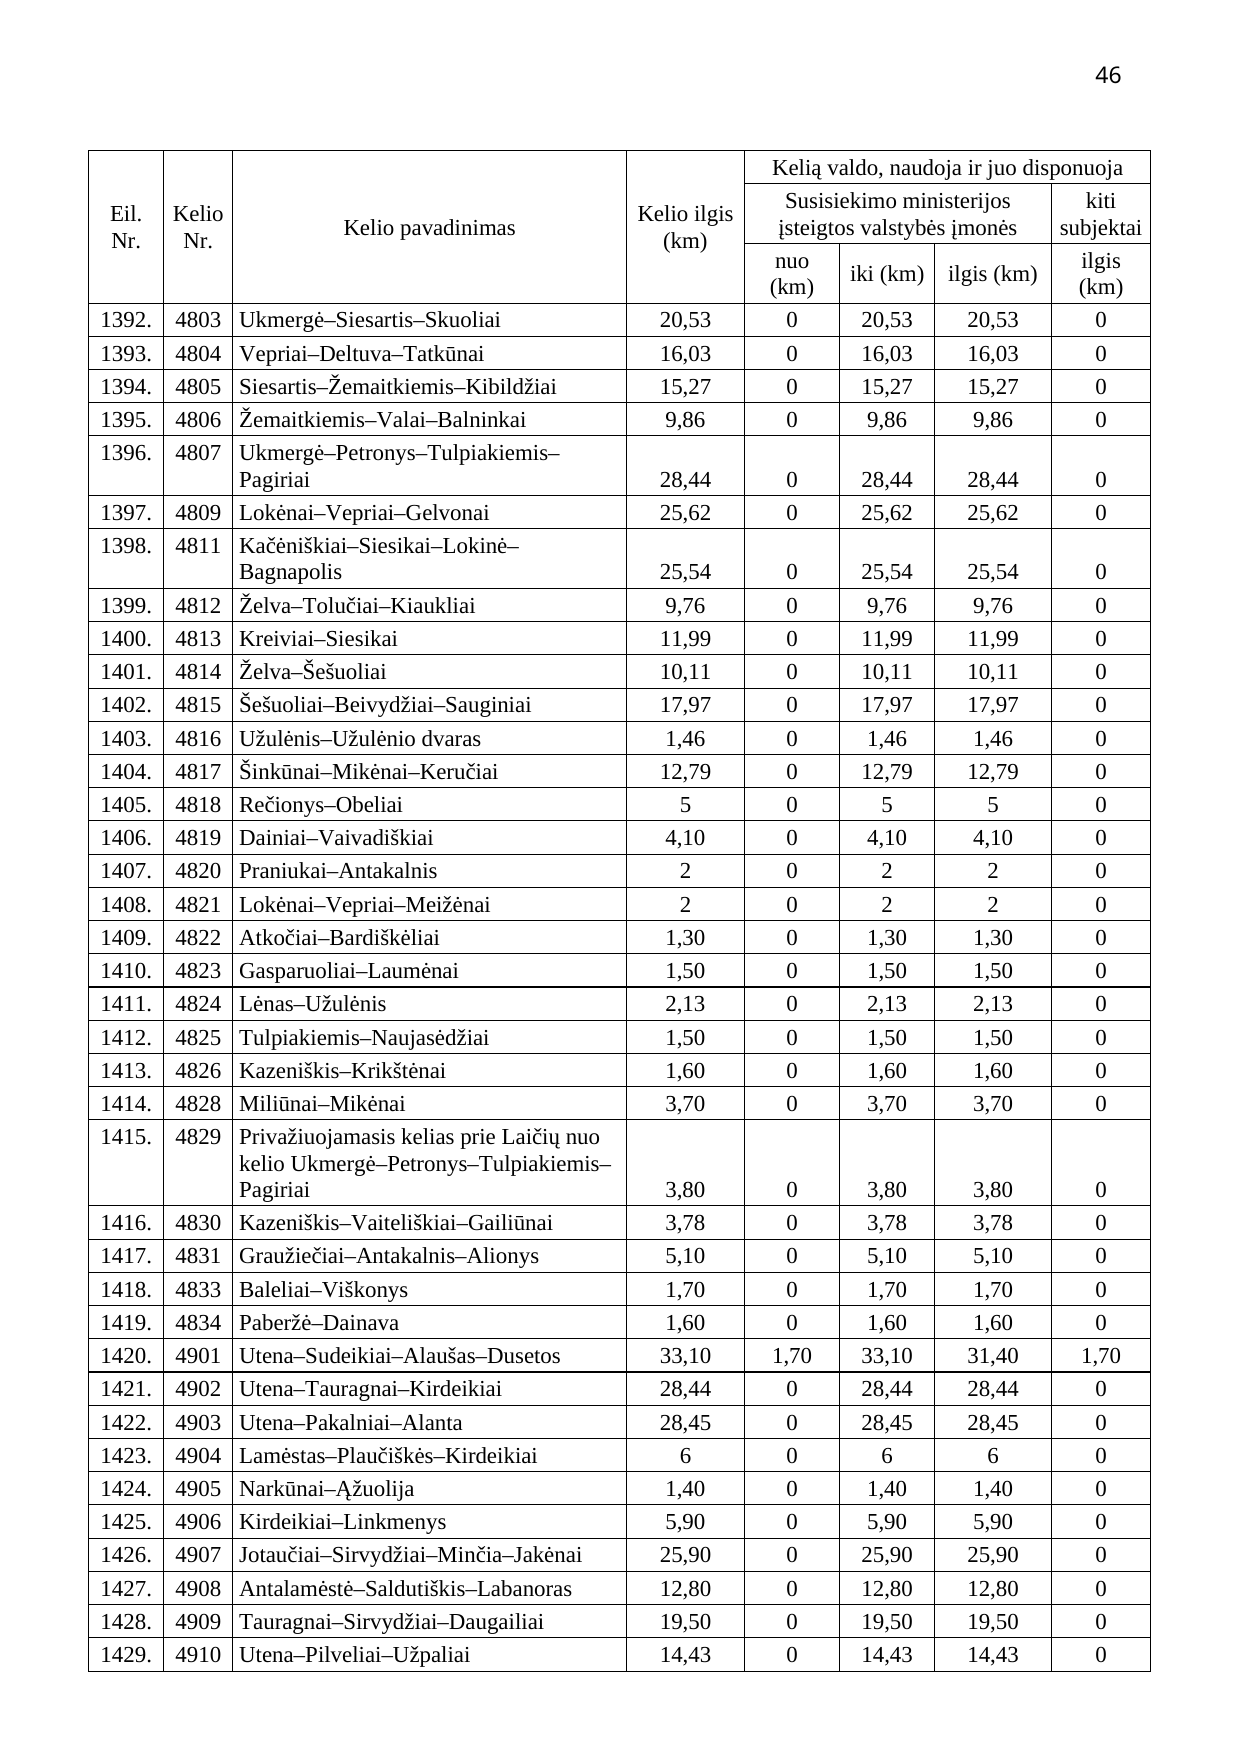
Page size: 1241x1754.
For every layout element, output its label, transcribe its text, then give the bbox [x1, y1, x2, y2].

table_cell 0 [1052, 855, 1150, 887]
table_cell 1400. [89, 622, 163, 654]
table_cell 1,46 [840, 722, 934, 754]
table_cell Tulpiakiemis–Naujasėdžiai [233, 1021, 626, 1053]
table_cell 0 [1052, 1206, 1150, 1238]
table_cell 28,45 [840, 1406, 934, 1438]
table_cell 6 [840, 1439, 934, 1471]
table_cell 4824 [164, 988, 232, 1020]
table_cell 0 [1052, 954, 1150, 986]
table_header Eil. Nr. [89, 151, 163, 302]
table_cell 1394. [89, 370, 163, 402]
table_cell 4,10 [935, 821, 1051, 853]
table_cell Susisiekimo ministerijos įsteigtos valstybės įmonės [745, 184, 1051, 243]
table_cell 0 [1052, 1373, 1150, 1405]
table_cell 0 [745, 370, 839, 402]
table_cell 0 [1052, 496, 1150, 528]
table_cell 1,60 [935, 1054, 1051, 1086]
table_cell 0 [1052, 403, 1150, 435]
table_cell 3,78 [840, 1206, 934, 1238]
table_cell Kirdeikiai–Linkmenys [233, 1505, 626, 1538]
table_cell 2 [935, 888, 1051, 920]
table_cell Praniukai–Antakalnis [233, 855, 626, 887]
table_cell 4809 [164, 496, 232, 528]
table_cell 12,80 [627, 1572, 744, 1604]
table_cell Jotaučiai–Sirvydžiai–Minčia–Jakėnai [233, 1539, 626, 1571]
table_cell 28,44 [840, 436, 934, 495]
table_cell 4828 [164, 1087, 232, 1119]
table_cell 1,50 [840, 1021, 934, 1053]
table_cell 14,43 [627, 1638, 744, 1671]
table_cell 0 [1052, 821, 1150, 853]
table_cell 4901 [164, 1339, 232, 1371]
table_cell 12,79 [935, 755, 1051, 787]
table_cell 0 [745, 788, 839, 820]
table_cell 25,62 [935, 496, 1051, 528]
table_cell Utena–Pilveliai–Užpaliai [233, 1638, 626, 1671]
table_cell 5,10 [840, 1240, 934, 1272]
table_cell 0 [745, 954, 839, 986]
table_cell 3,80 [935, 1120, 1051, 1205]
table_cell 28,44 [627, 1373, 744, 1405]
table_cell Šešuoliai–Beivydžiai–Sauginiai [233, 689, 626, 721]
table_cell Lokėnai–Vepriai–Gelvonai [233, 496, 626, 528]
table_cell 10,11 [935, 655, 1051, 687]
table_cell 4830 [164, 1206, 232, 1238]
table_cell 1,50 [627, 954, 744, 986]
table_cell 0 [745, 1206, 839, 1238]
table_cell Želva–Šešuoliai [233, 655, 626, 687]
table_cell 4902 [164, 1373, 232, 1405]
table_cell 1410. [89, 954, 163, 986]
table_cell 1399. [89, 589, 163, 621]
table_cell 0 [1052, 988, 1150, 1020]
table_cell 12,80 [840, 1572, 934, 1604]
table_cell 4806 [164, 403, 232, 435]
table_cell 4817 [164, 755, 232, 787]
table_cell 1,40 [935, 1472, 1051, 1504]
table_cell 11,99 [935, 622, 1051, 654]
table_cell 3,80 [627, 1120, 744, 1205]
table_cell 1412. [89, 1021, 163, 1053]
table_cell 0 [745, 1021, 839, 1053]
table_cell 0 [1052, 1240, 1150, 1272]
table_cell Paberžė–Dainava [233, 1306, 626, 1338]
table_cell 5 [935, 788, 1051, 820]
table_cell 9,86 [935, 403, 1051, 435]
table_cell 4812 [164, 589, 232, 621]
table_cell 1427. [89, 1572, 163, 1604]
table_cell 0 [745, 1605, 839, 1637]
table_cell ilgis (km) [1052, 244, 1150, 302]
table_cell 0 [1052, 722, 1150, 754]
table_cell 5,90 [840, 1505, 934, 1538]
table_cell 0 [745, 1439, 839, 1471]
table_cell 0 [745, 1373, 839, 1405]
table_cell 0 [1052, 1472, 1150, 1504]
table_cell 1,50 [627, 1021, 744, 1053]
table_cell 0 [1052, 1273, 1150, 1305]
table_cell 2,13 [840, 988, 934, 1020]
table_cell Žemaitkiemis–Valai–Balninkai [233, 403, 626, 435]
table_cell 0 [1052, 529, 1150, 588]
table_cell 11,99 [840, 622, 934, 654]
table_cell 28,44 [840, 1373, 934, 1405]
table_cell 1416. [89, 1206, 163, 1238]
table_cell 0 [745, 1539, 839, 1571]
table_cell 0 [1052, 788, 1150, 820]
table_cell 2 [935, 855, 1051, 887]
table_cell 16,03 [627, 337, 744, 369]
table_cell 5,10 [627, 1240, 744, 1272]
table_cell 4823 [164, 954, 232, 986]
table_cell 15,27 [627, 370, 744, 402]
table_cell 15,27 [935, 370, 1051, 402]
table_cell Gasparuoliai–Laumėnai [233, 954, 626, 986]
table_cell 1398. [89, 529, 163, 588]
table_cell 4805 [164, 370, 232, 402]
table_cell 3,70 [840, 1087, 934, 1119]
table_cell 16,03 [840, 337, 934, 369]
table_cell 3,80 [840, 1120, 934, 1205]
table_cell 0 [1052, 622, 1150, 654]
table_cell 28,44 [935, 1373, 1051, 1405]
table_cell 4834 [164, 1306, 232, 1338]
table_cell 0 [1052, 1572, 1150, 1604]
table_cell 4811 [164, 529, 232, 588]
table_cell 6 [627, 1439, 744, 1471]
table_cell 1,60 [627, 1306, 744, 1338]
table_cell 1413. [89, 1054, 163, 1086]
table_cell 1429. [89, 1638, 163, 1671]
table_cell 4821 [164, 888, 232, 920]
table_cell 0 [745, 855, 839, 887]
table_cell Želva–Tolučiai–Kiaukliai [233, 589, 626, 621]
table_cell Privažiuojamasis kelias prie Laičių nuo kelio Ukmergė–Petronys–Tulpiakiemis–Pagiriai [233, 1120, 626, 1205]
table_cell 1405. [89, 788, 163, 820]
table_cell 4909 [164, 1605, 232, 1637]
table_cell 12,79 [840, 755, 934, 787]
table_cell 1395. [89, 403, 163, 435]
table_cell 0 [745, 888, 839, 920]
table_cell Dainiai–Vaivadiškiai [233, 821, 626, 853]
table_cell 12,79 [627, 755, 744, 787]
table_cell 1,30 [840, 921, 934, 953]
table_cell 5,10 [935, 1240, 1051, 1272]
table_cell 0 [745, 1120, 839, 1205]
table_cell 9,76 [935, 589, 1051, 621]
table_cell 0 [1052, 370, 1150, 402]
table_cell 14,43 [935, 1638, 1051, 1671]
table_cell 1,60 [840, 1054, 934, 1086]
table_cell Vepriai–Deltuva–Tatkūnai [233, 337, 626, 369]
table_cell 1420. [89, 1339, 163, 1371]
table_cell 0 [745, 403, 839, 435]
table_cell 5,90 [627, 1505, 744, 1538]
table_cell 0 [745, 689, 839, 721]
table_cell 5,90 [935, 1505, 1051, 1538]
table_cell 4906 [164, 1505, 232, 1538]
table_cell 4804 [164, 337, 232, 369]
table_cell 1417. [89, 1240, 163, 1272]
table_cell 1419. [89, 1306, 163, 1338]
table_cell 3,78 [627, 1206, 744, 1238]
table_cell 0 [1052, 689, 1150, 721]
table_cell Šinkūnai–Mikėnai–Keručiai [233, 755, 626, 787]
table_cell 20,53 [840, 304, 934, 336]
table_cell 0 [1052, 755, 1150, 787]
table_cell 0 [1052, 1306, 1150, 1338]
table_cell 0 [1052, 921, 1150, 953]
table_cell 4904 [164, 1439, 232, 1471]
table_cell 1,60 [627, 1054, 744, 1086]
table_cell Lokėnai–Vepriai–Meižėnai [233, 888, 626, 920]
table_cell 9,86 [840, 403, 934, 435]
table_cell 0 [745, 988, 839, 1020]
table_cell 1,30 [935, 921, 1051, 953]
table_cell 1,60 [935, 1306, 1051, 1338]
table_cell 0 [1052, 436, 1150, 495]
table_cell 28,44 [627, 436, 744, 495]
table_cell 1425. [89, 1505, 163, 1538]
table_cell 3,70 [627, 1087, 744, 1119]
table_cell 0 [745, 1638, 839, 1671]
table_cell 1415. [89, 1120, 163, 1205]
table_cell 2,13 [935, 988, 1051, 1020]
table_cell Užulėnis–Užulėnio dvaras [233, 722, 626, 754]
table_header Kelio pavadinimas [233, 151, 626, 302]
table_cell 0 [1052, 1638, 1150, 1671]
table_header Kelio Nr. [164, 151, 232, 302]
table_cell 1411. [89, 988, 163, 1020]
table_cell 0 [1052, 1439, 1150, 1471]
table_cell 0 [745, 589, 839, 621]
table_cell Kazeniškis–Krikštėnai [233, 1054, 626, 1086]
table_cell 4,10 [840, 821, 934, 853]
table_cell 1414. [89, 1087, 163, 1119]
table_cell Kačėniškiai–Siesikai–Lokinė–Bagnapolis [233, 529, 626, 588]
table_cell 1409. [89, 921, 163, 953]
table_cell 4807 [164, 436, 232, 495]
table_cell 0 [1052, 888, 1150, 920]
table_cell 1404. [89, 755, 163, 787]
table_cell kiti subjektai [1052, 184, 1150, 243]
table_cell 28,45 [935, 1406, 1051, 1438]
table_cell 19,50 [627, 1605, 744, 1637]
table_cell 25,54 [840, 529, 934, 588]
table_cell Lamėstas–Plaučiškės–Kirdeikiai [233, 1439, 626, 1471]
table_cell Narkūnai–Ąžuolija [233, 1472, 626, 1504]
table_header Kelio ilgis (km) [627, 151, 744, 302]
table_cell Rečionys–Obeliai [233, 788, 626, 820]
table_cell 1,50 [840, 954, 934, 986]
table_cell 12,80 [935, 1572, 1051, 1604]
table_cell 4822 [164, 921, 232, 953]
table_cell Ukmergė–Siesartis–Skuoliai [233, 304, 626, 336]
table_cell 4,10 [627, 821, 744, 853]
table_cell 6 [935, 1439, 1051, 1471]
table_cell 4825 [164, 1021, 232, 1053]
table_cell Graužiečiai–Antakalnis–Alionys [233, 1240, 626, 1272]
table_cell 2 [627, 888, 744, 920]
table_cell 1396. [89, 436, 163, 495]
table_cell 25,90 [840, 1539, 934, 1571]
table_cell 1,70 [627, 1273, 744, 1305]
table_cell 0 [1052, 655, 1150, 687]
table_cell 20,53 [627, 304, 744, 336]
table_cell 2 [840, 888, 934, 920]
table_cell 1,50 [935, 954, 1051, 986]
table_cell 9,86 [627, 403, 744, 435]
table_cell 0 [745, 1306, 839, 1338]
table_cell 1,70 [840, 1273, 934, 1305]
table_cell 0 [745, 1054, 839, 1086]
table_cell 11,99 [627, 622, 744, 654]
table_cell 4905 [164, 1472, 232, 1504]
table_cell 2,13 [627, 988, 744, 1020]
table_cell 0 [745, 1472, 839, 1504]
table_cell 1421. [89, 1373, 163, 1405]
table_cell 9,76 [627, 589, 744, 621]
table_cell 4910 [164, 1638, 232, 1671]
table_cell 0 [745, 1273, 839, 1305]
table_cell 1397. [89, 496, 163, 528]
table_cell 4831 [164, 1240, 232, 1272]
table_cell 20,53 [935, 304, 1051, 336]
table_cell 19,50 [935, 1605, 1051, 1637]
table_cell 1,46 [935, 722, 1051, 754]
table_cell 1408. [89, 888, 163, 920]
table_cell 0 [1052, 304, 1150, 336]
table_cell 1,50 [935, 1021, 1051, 1053]
table_cell 1,40 [840, 1472, 934, 1504]
table_cell 2 [627, 855, 744, 887]
table_cell 5 [840, 788, 934, 820]
table_cell 33,10 [627, 1339, 744, 1371]
table_cell 4803 [164, 304, 232, 336]
table_cell 1403. [89, 722, 163, 754]
table_cell 5 [627, 788, 744, 820]
table_cell 4907 [164, 1539, 232, 1571]
table_cell 4816 [164, 722, 232, 754]
table_cell 3,70 [935, 1087, 1051, 1119]
table_cell Kazeniškis–Vaiteliškiai–Gailiūnai [233, 1206, 626, 1238]
table_cell 4815 [164, 689, 232, 721]
table_cell 0 [1052, 1505, 1150, 1538]
table_cell Utena–Pakalniai–Alanta [233, 1406, 626, 1438]
table_cell 1,46 [627, 722, 744, 754]
table_cell 2 [840, 855, 934, 887]
table_cell 0 [1052, 1406, 1150, 1438]
table_cell 1407. [89, 855, 163, 887]
table_cell 0 [1052, 589, 1150, 621]
table_cell 0 [745, 436, 839, 495]
table_cell 1424. [89, 1472, 163, 1504]
table_cell 25,90 [627, 1539, 744, 1571]
table_cell 4813 [164, 622, 232, 654]
table_cell 0 [1052, 337, 1150, 369]
table_cell Baleliai–Viškonys [233, 1273, 626, 1305]
table_cell 1,70 [745, 1339, 839, 1371]
table_cell 1,70 [935, 1273, 1051, 1305]
table_cell Miliūnai–Mikėnai [233, 1087, 626, 1119]
table_cell 19,50 [840, 1605, 934, 1637]
table_cell 25,54 [935, 529, 1051, 588]
table_cell 4814 [164, 655, 232, 687]
table_cell 4819 [164, 821, 232, 853]
table_cell 9,76 [840, 589, 934, 621]
table_cell 1423. [89, 1439, 163, 1471]
table_cell 28,45 [627, 1406, 744, 1438]
table_cell Siesartis–Žemaitkiemis–Kibildžiai [233, 370, 626, 402]
table_cell 1402. [89, 689, 163, 721]
table_cell 4908 [164, 1572, 232, 1604]
table_cell 25,62 [627, 496, 744, 528]
table_cell 10,11 [627, 655, 744, 687]
table_cell 0 [745, 1505, 839, 1538]
table_cell 17,97 [627, 689, 744, 721]
table_cell 4833 [164, 1273, 232, 1305]
table_cell 0 [1052, 1087, 1150, 1119]
table_cell 17,97 [935, 689, 1051, 721]
table_cell 0 [745, 1240, 839, 1272]
table_cell 0 [745, 921, 839, 953]
table_cell 1406. [89, 821, 163, 853]
table_cell 25,90 [935, 1539, 1051, 1571]
table_cell 1401. [89, 655, 163, 687]
table_cell 0 [1052, 1539, 1150, 1571]
table_cell 31,40 [935, 1339, 1051, 1371]
table_cell 15,27 [840, 370, 934, 402]
table_cell 1418. [89, 1273, 163, 1305]
table_cell Tauragnai–Sirvydžiai–Daugailiai [233, 1605, 626, 1637]
table_cell 0 [1052, 1120, 1150, 1205]
table_cell 4826 [164, 1054, 232, 1086]
table_cell 1392. [89, 304, 163, 336]
table_cell 0 [745, 722, 839, 754]
table_cell nuo (km) [745, 244, 839, 302]
table_cell 0 [745, 304, 839, 336]
table_cell 1,70 [1052, 1339, 1150, 1371]
table_cell 0 [745, 1406, 839, 1438]
table_cell 1426. [89, 1539, 163, 1571]
table_cell 28,44 [935, 436, 1051, 495]
table_cell 0 [1052, 1605, 1150, 1637]
table_cell 0 [745, 821, 839, 853]
table_cell 0 [745, 655, 839, 687]
table_cell 0 [745, 1087, 839, 1119]
table_cell Antalamėstė–Saldutiškis–Labanoras [233, 1572, 626, 1604]
table_cell iki (km) [840, 244, 934, 302]
table_cell 1,60 [840, 1306, 934, 1338]
table_cell Kreiviai–Siesikai [233, 622, 626, 654]
table_cell 0 [745, 622, 839, 654]
table_cell 33,10 [840, 1339, 934, 1371]
table_cell 10,11 [840, 655, 934, 687]
table_cell 16,03 [935, 337, 1051, 369]
table_cell Lėnas–Užulėnis [233, 988, 626, 1020]
table_cell 4903 [164, 1406, 232, 1438]
table_cell 1422. [89, 1406, 163, 1438]
table_cell 0 [745, 529, 839, 588]
table_cell 1,40 [627, 1472, 744, 1504]
table_cell Ukmergė–Petronys–Tulpiakiemis–Pagiriai [233, 436, 626, 495]
table_cell Atkočiai–Bardiškėliai [233, 921, 626, 953]
table_cell 4829 [164, 1120, 232, 1205]
table_cell Utena–Tauragnai–Kirdeikiai [233, 1373, 626, 1405]
table_cell 0 [1052, 1021, 1150, 1053]
table_cell 0 [745, 337, 839, 369]
table_cell 4818 [164, 788, 232, 820]
table_cell 3,78 [935, 1206, 1051, 1238]
table_cell 0 [1052, 1054, 1150, 1086]
table_cell 1,30 [627, 921, 744, 953]
table_cell 1428. [89, 1605, 163, 1637]
table_cell 0 [745, 755, 839, 787]
table_cell 25,54 [627, 529, 744, 588]
table_cell 17,97 [840, 689, 934, 721]
table_header Kelią valdo, naudoja ir juo disponuoja [745, 151, 1150, 183]
table_cell 4820 [164, 855, 232, 887]
table_cell 25,62 [840, 496, 934, 528]
table_cell 0 [745, 1572, 839, 1604]
table_cell ilgis (km) [935, 244, 1051, 302]
table_cell 1393. [89, 337, 163, 369]
table_cell Utena–Sudeikiai–Alaušas–Dusetos [233, 1339, 626, 1371]
table_cell 0 [745, 496, 839, 528]
table_cell 14,43 [840, 1638, 934, 1671]
